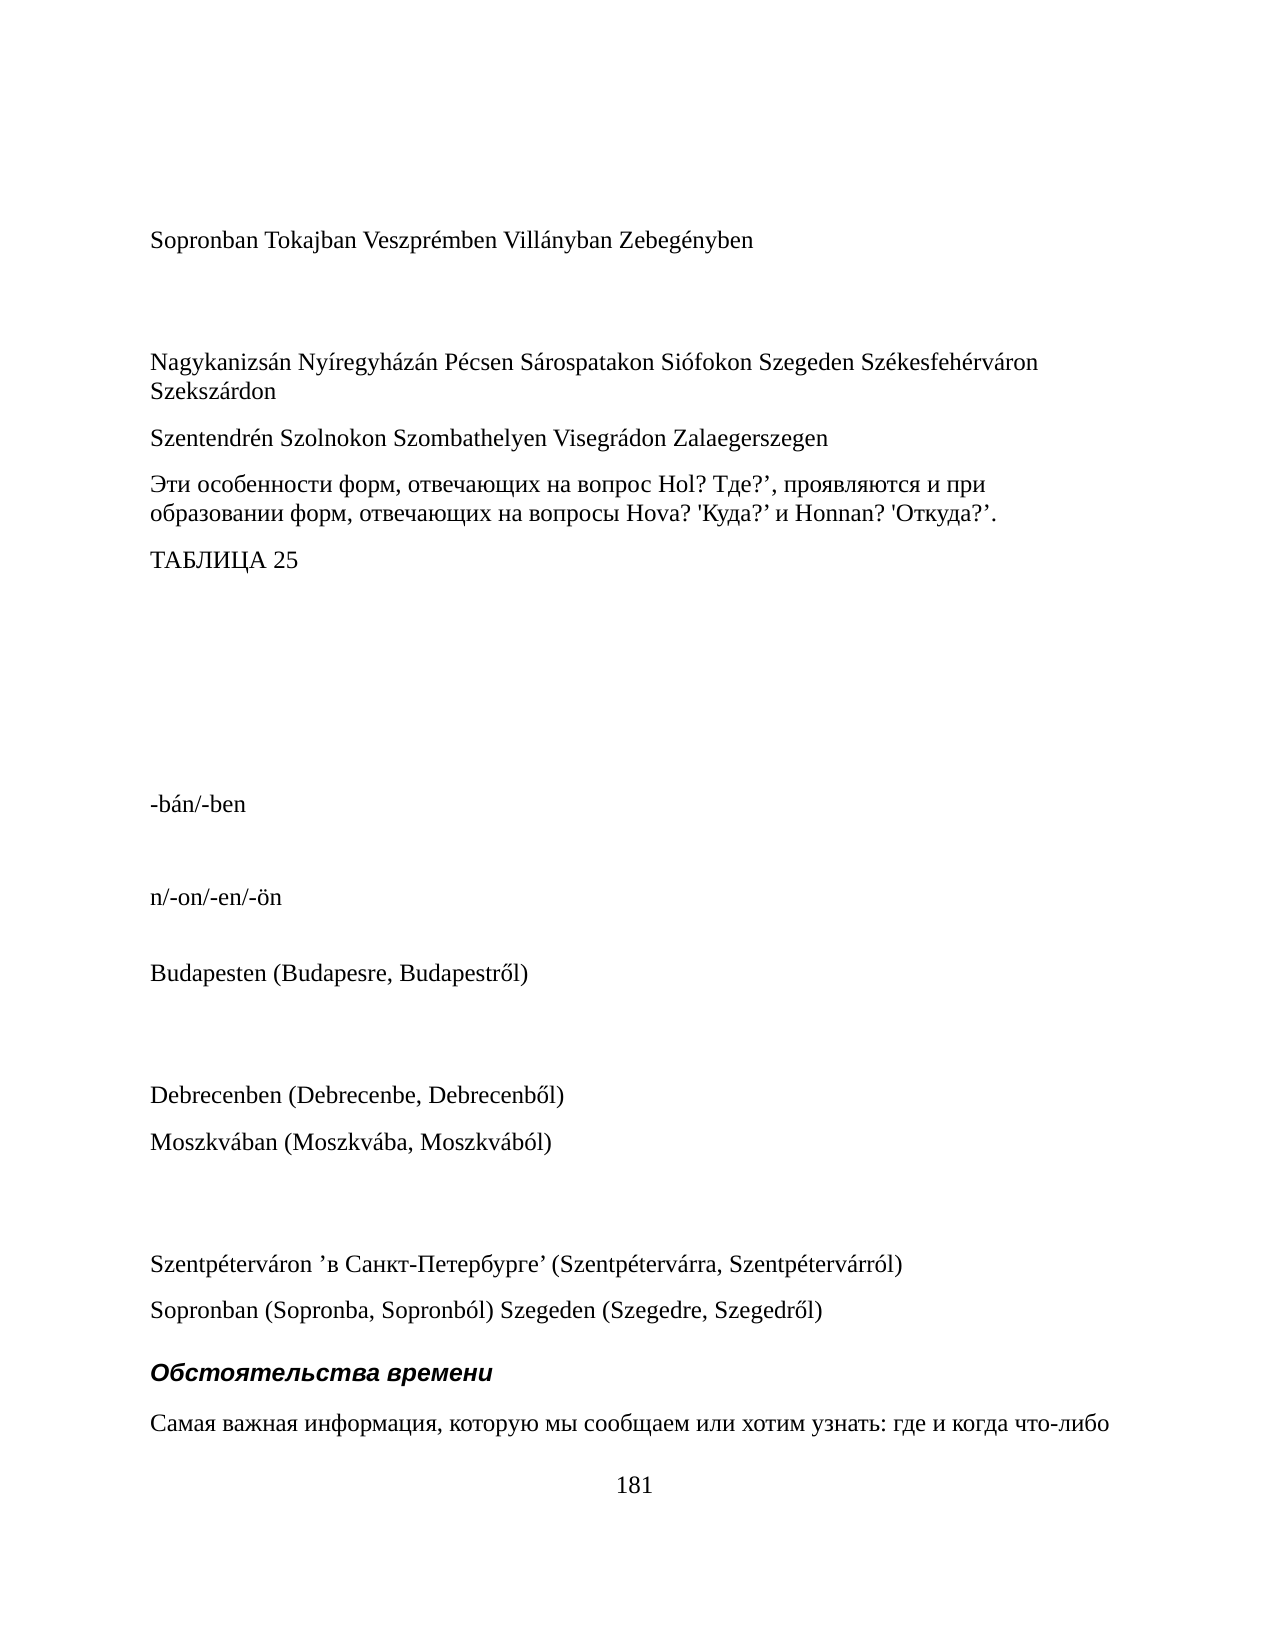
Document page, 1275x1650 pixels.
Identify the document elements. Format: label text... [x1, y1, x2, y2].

subtitle Обстоятельства времени [150, 1358, 1125, 1387]
text Budapesten (Budapesre, Budapestről) [150, 958, 1125, 987]
text Moszkvában (Moszkvába, Moszkvából) [150, 1127, 1125, 1155]
text Самая важная информация, которую мы сообщаем или хотим узнать: где и когда что-либо [150, 1408, 1125, 1437]
text Debrecenben (Debrecenbe, Debrecenből) [150, 1080, 1125, 1109]
text Sopronban (Sopronba, Sopronból) Szegeden (Szegedre, Szegedről) [150, 1295, 1125, 1324]
text Szentpéterváron ’в Санкт-Петербурге’ (Szentpétervárra, Szentpétervárról) [150, 1249, 1125, 1277]
text Sopronban Tokajban Veszprémben Villányban Zebegényben [150, 225, 1125, 254]
text -bán/-ben [150, 789, 1125, 818]
text Nagykanizsán Nyíregyházán Pécsen Sárospatakon Siófokon Szegeden Székesfehérváron Szekszárdon [150, 347, 1125, 405]
text Szentendrén Szolnokon Szombathelyen Visegrádon Zalaegerszegen [150, 423, 1125, 452]
text Эти особенности форм, отвечающих на вопрос Hol? Тде?’, проявляются и при образовании форм, отвечающих на вопросы Hova? 'Куда?’ и Honnan? 'Откуда?’. [150, 469, 1125, 527]
text ТАБЛИЦА 25 [150, 545, 1125, 574]
text n/-on/-en/-ön [150, 882, 1125, 940]
